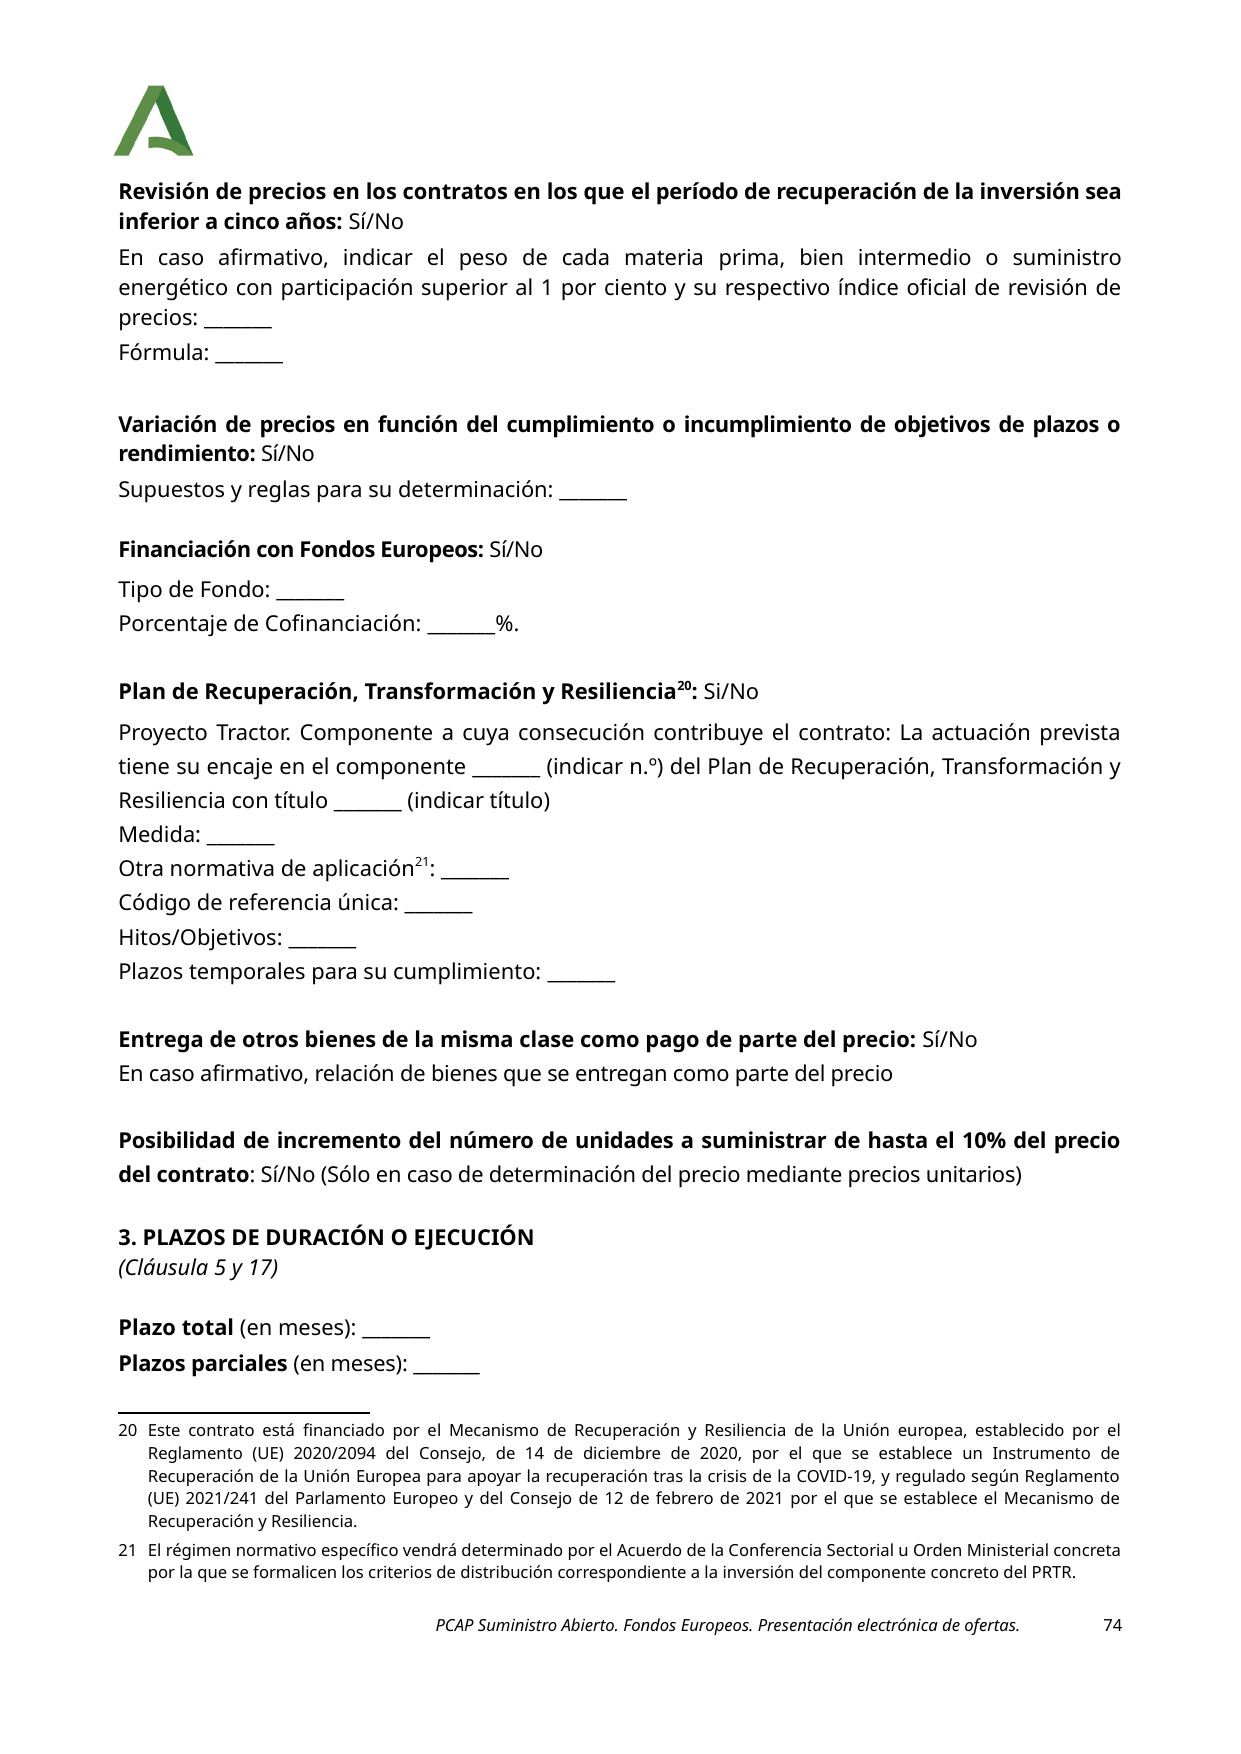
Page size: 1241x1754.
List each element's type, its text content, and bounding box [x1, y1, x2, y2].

text Porcentaje de Cofinanciación: _______%. [118, 608, 1122, 638]
text Proyecto Tractor. Componente a cuya consecución contribuye el contrato: La actuación prevista tiene su encaje en el componente _______ (indicar n.º) del Plan de Recuperación, Transformación y Resiliencia con título _______ (indicar título) [118, 716, 1122, 814]
text Revisión de precios en los contratos en los que el período de recuperación de la inversión sea inferior a cinco años: Sí/No [118, 176, 1122, 236]
text Posibilidad de incremento del número de unidades a suministrar de hasta el 10% del precio del contrato: Sí/No (Sólo en caso de determinación del precio mediante precios unitarios) [118, 1125, 1122, 1189]
text Supuestos y reglas para su determinación: _______ [118, 474, 1122, 504]
text Entrega de otros bienes de la misma clase como pago de parte del precio: Sí/No [118, 1024, 1122, 1054]
text Tipo de Fondo: _______ [118, 574, 1122, 604]
text Variación de precios en función del cumplimiento o incumplimiento de objetivos de plazos o rendimiento: Sí/No [118, 409, 1122, 468]
text Código de referencia única: _______ [118, 887, 1122, 917]
text En caso afirmativo, indicar el peso de cada materia prima, bien intermedio o suministro energético con participación superior al 1 por ciento y su respectivo índice oficial de revisión de precios: _______ [118, 242, 1122, 331]
text Este contrato está financiado por el Mecanismo de Recuperación y Resiliencia de la Unión europea, establecido por el Reglamento (UE) 2020/2094 del Consejo, de 14 de diciembre de 2020, por el que se establece un Instrumento de Recuperación de la Unión Europea para apoyar la recuperación tras la crisis de la COVID-19, y regulado según Reglamento (UE) 2021/241 del Parlamento Europeo y del Consejo de 12 de febrero de 2021 por el que se establece el Mecanismo de Recuperación y Resiliencia. [118, 1419, 1122, 1532]
text Otra normativa de aplicación: _______ [118, 853, 1122, 883]
text Medida: _______ [118, 819, 1122, 849]
text El régimen normativo específico vendrá determinado por el Acuerdo de la Conferencia Sectorial u Orden Ministerial concreta por la que se formalicen los criterios de distribución correspondiente a la inversión del componente concreto del PRTR. [118, 1538, 1122, 1584]
text Financiación con Fondos Europeos: Sí/No [118, 534, 1122, 563]
text Plazos parciales (en meses): _______ [118, 1347, 1122, 1377]
text (Cláusula 5 y 17) [118, 1252, 1122, 1282]
text Plan de Recuperación, Transformación y Resiliencia: Si/No [118, 676, 1122, 706]
text Fórmula: _______ [118, 337, 1122, 367]
picture [109, 81, 198, 160]
text Plazos temporales para su cumplimiento: _______ [118, 956, 1122, 985]
text Hitos/Objetivos: _______ [118, 921, 1122, 951]
text Plazo total (en meses): _______ [118, 1312, 1122, 1342]
text En caso afirmativo, relación de bienes que se entregan como parte del precio [118, 1058, 1122, 1088]
text 3. PLAZOS DE DURACIÓN O EJECUCIÓN [118, 1222, 1122, 1252]
